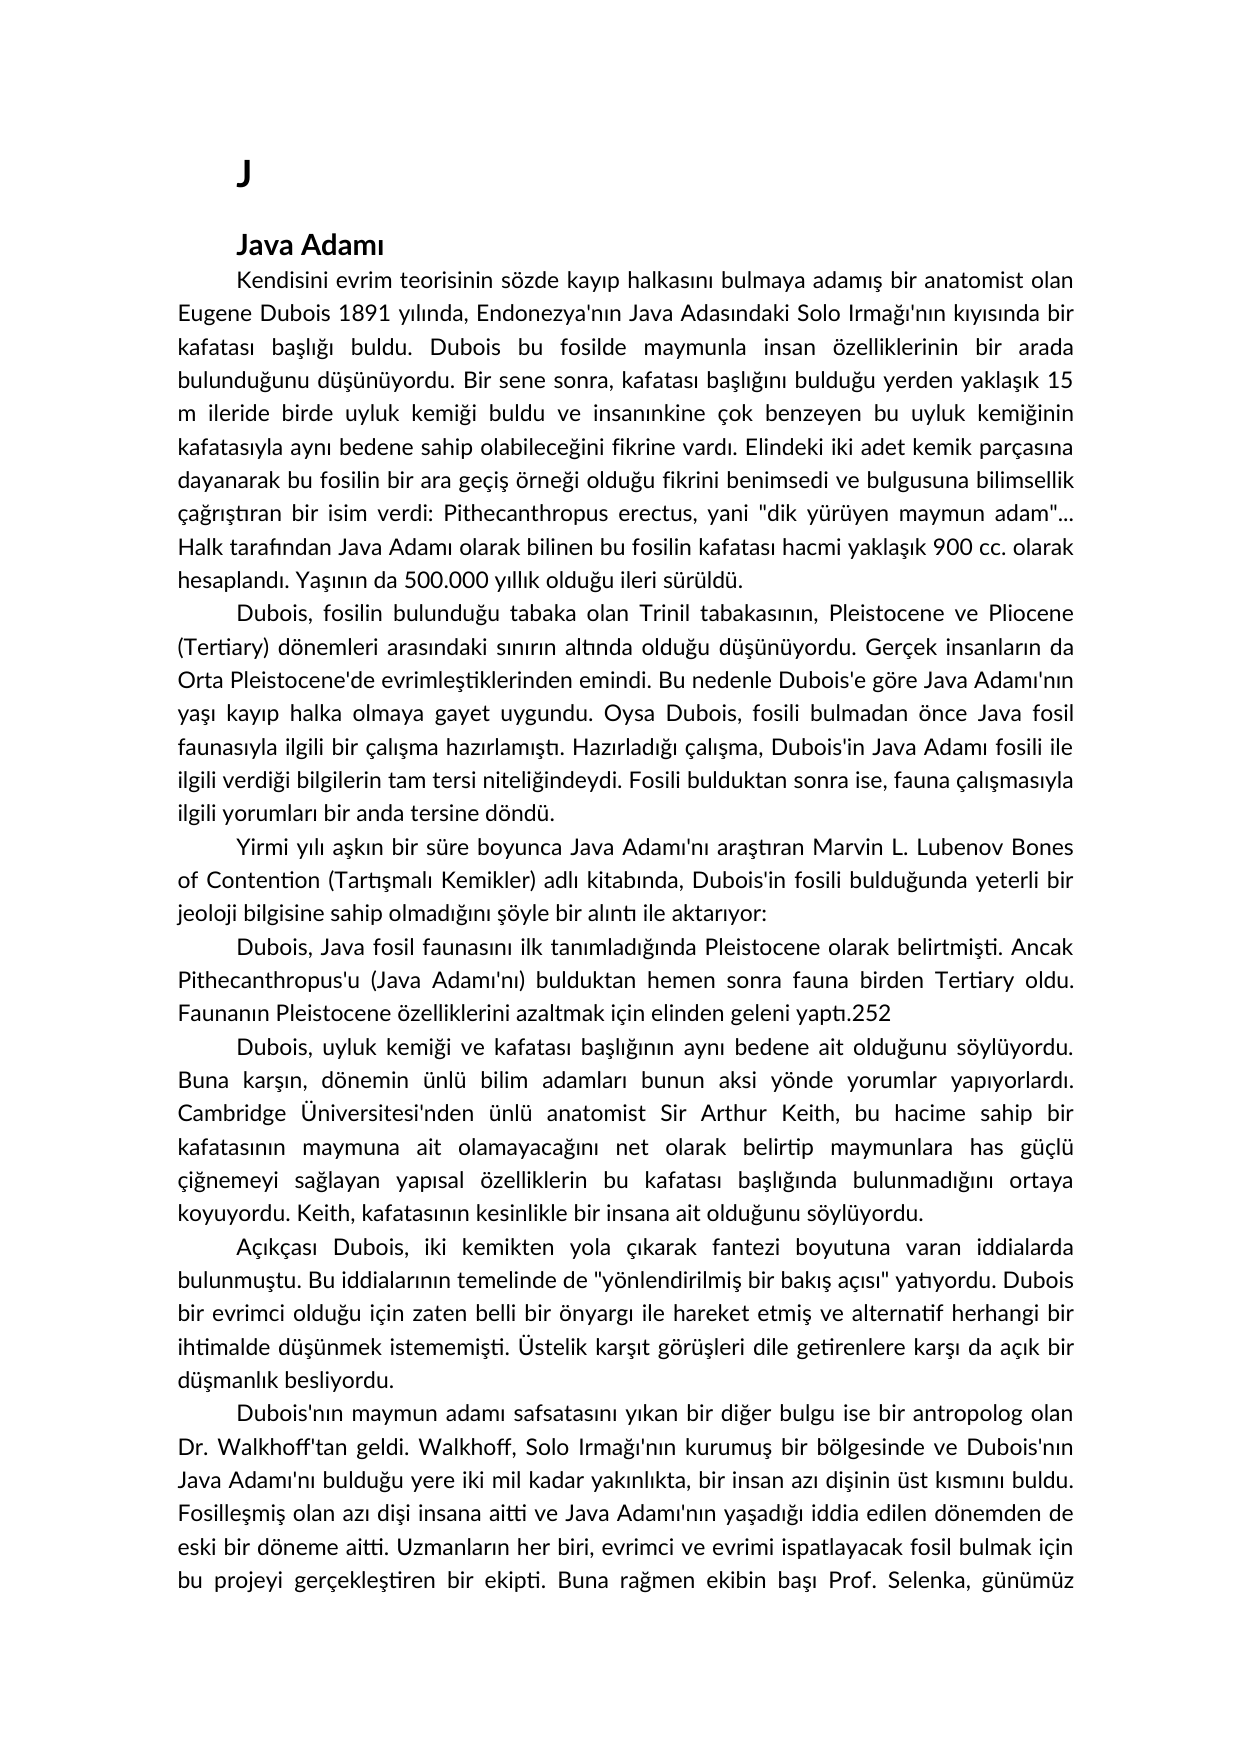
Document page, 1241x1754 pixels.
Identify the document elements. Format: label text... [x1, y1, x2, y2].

text Açıkçası Dubois, iki kemikten yola çıkarak fantezi boyutuna varan iddialarda bulunmuştu. Bu iddialarının temelinde de "yönlendirilmiş bir bakış açısı" yatıyordu. Dubois bir evrimci olduğu için zaten belli bir önyargı ile hareket etmiş ve alternatif herhangi bir ihtimalde düşünmek istememişti. Üstelik karşıt görüşleri dile getirenlere karşı da açık bir düşmanlık besliyordu. [177, 1228, 1075, 1395]
subtitle Java Adamı [177, 228, 1075, 262]
text Kendisini evrim teorisinin sözde kayıp halkasını bulmaya adamış bir anatomist olan Eugene Dubois 1891 yılında, Endonezya'nın Java Adasındaki Solo Irmağı'nın kıyısında bir kafatası başlığı buldu. Dubois bu fosilde maymunla insan özelliklerinin bir arada bulunduğunu düşünüyordu. Bir sene sonra, kafatası başlığını bulduğu yerden yaklaşık 15 m ileride birde uyluk kemiği buldu ve insanınkine çok benzeyen bu uyluk kemiğinin kafatasıyla aynı bedene sahip olabileceğini fikrine vardı. Elindeki iki adet kemik parçasına dayanarak bu fosilin bir ara geçiş örneği olduğu fikrini benimsedi ve bulgusuna bilimsellik çağrıştıran bir isim verdi: Pithecanthropus erectus, yani "dik yürüyen maymun adam"... Halk tarafından Java Adamı olarak bilinen bu fosilin kafatası hacmi yaklaşık 900 cc. olarak hesaplandı. Yaşının da 500.000 yıllık olduğu ileri sürüldü. [177, 262, 1075, 595]
text Dubois, fosilin bulunduğu tabaka olan Trinil tabakasının, Pleistocene ve Pliocene (Tertiary) dönemleri arasındaki sınırın altında olduğu düşünüyordu. Gerçek insanların da Orta Pleistocene'de evrimleştiklerinden emindi. Bu nedenle Dubois'e göre Java Adamı'nın yaşı kayıp halka olmaya gayet uygundu. Oysa Dubois, fosili bulmadan önce Java fosil faunasıyla ilgili bir çalışma hazırlamıştı. Hazırladığı çalışma, Dubois'in Java Adamı fosili ile ilgili verdiği bilgilerin tam tersi niteliğindeydi. Fosili bulduktan sonra ise, fauna çalışmasıyla ilgili yorumları bir anda tersine döndü. [177, 595, 1075, 828]
text Yirmi yılı aşkın bir süre boyunca Java Adamı'nı araştıran Marvin L. Lubenov Bones of Contention (Tartışmalı Kemikler) adlı kitabında, Dubois'in fosili bulduğunda yeterli bir jeoloji bilgisine sahip olmadığını şöyle bir alıntı ile aktarıyor: [177, 828, 1075, 928]
text Dubois'nın maymun adamı safsatasını yıkan bir diğer bulgu ise bir antropolog olan Dr. Walkhoff'tan geldi. Walkhoff, Solo Irmağı'nın kurumuş bir bölgesinde ve Dubois'nın Java Adamı'nı bulduğu yere iki mil kadar yakınlıkta, bir insan azı dişinin üst kısmını buldu. Fosilleşmiş olan azı dişi insana aitti ve Java Adamı'nın yaşadığı iddia edilen dönemden de eski bir döneme aitti. Uzmanların her biri, evrimci ve evrimi ispatlayacak fosil bulmak için bu projeyi gerçekleştiren bir ekipti. Buna rağmen ekibin başı Prof. Selenka, günümüz [177, 1395, 1075, 1595]
text Dubois, uyluk kemiği ve kafatası başlığının aynı bedene ait olduğunu söylüyordu. Buna karşın, dönemin ünlü bilim adamları bunun aksi yönde yorumlar yapıyorlardı. Cambridge Üniversitesi'nden ünlü anatomist Sir Arthur Keith, bu hacime sahip bir kafatasının maymuna ait olamayacağını net olarak belirtip maymunlara has güçlü çiğnemeyi sağlayan yapısal özelliklerin bu kafatası başlığında bulunmadığını ortaya koyuyordu. Keith, kafatasının kesinlikle bir insana ait olduğunu söylüyordu. [177, 1028, 1075, 1228]
text Dubois, Java fosil faunasını ilk tanımladığında Pleistocene olarak belirtmişti. Ancak Pithecanthropus'u (Java Adamı'nı) bulduktan hemen sonra fauna birden Tertiary oldu. Faunanın Pleistocene özelliklerini azaltmak için elinden geleni yaptı.252 [177, 928, 1075, 1028]
text J [177, 150, 1075, 195]
